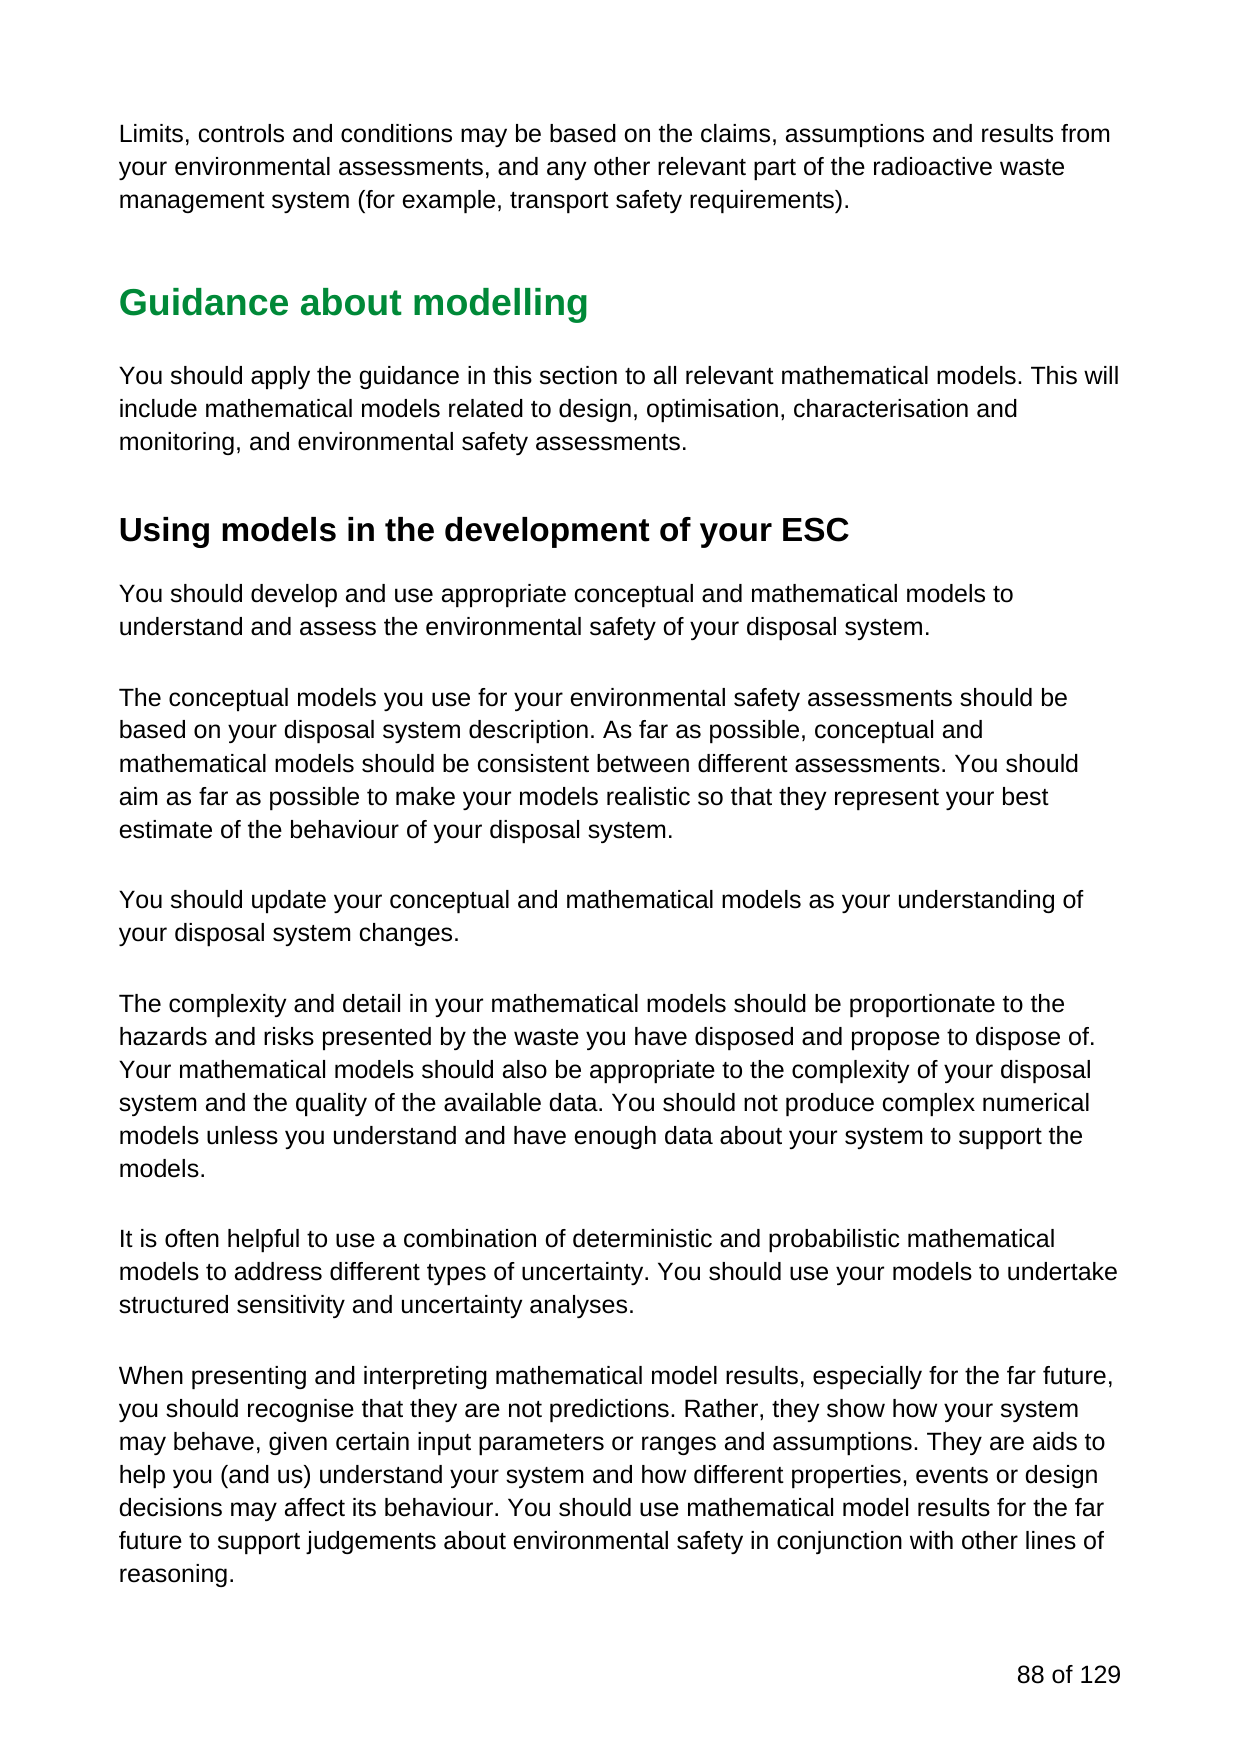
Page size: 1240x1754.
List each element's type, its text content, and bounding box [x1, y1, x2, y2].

text You should develop and use appropriate conceptual and mathematical models to understand and assess the environmental safety of your disposal system. [118, 579, 1121, 641]
text The conceptual models you use for your environmental safety assessments should be based on your disposal system description. As far as possible, conceptual and mathematical models should be consistent between different assessments. You should aim as far as possible to make your models realistic so that they represent your best estimate of the behaviour of your disposal system. [118, 682, 1121, 843]
subtitle Using models in the development of your ESC [118, 510, 1121, 548]
text You should update your conceptual and mathematical models as your understanding of your disposal system changes. [118, 885, 1121, 947]
text Limits, controls and conditions may be based on the claims, assumptions and results from your environmental assessments, and any other relevant part of the radioactive waste management system (for example, transport safety requirements). [118, 118, 1121, 213]
text It is often helpful to use a combination of deterministic and probabilistic mathematical models to address different types of uncertainty. You should use your models to undertake structured sensitivity and uncertainty analyses. [118, 1224, 1121, 1319]
text The complexity and detail in your mathematical models should be proportionate to the hazards and risks presented by the waste you have disposed and propose to dispose of. Your mathematical models should also be appropriate to the complexity of your disposal system and the quality of the available data. You should not produce complex numerical models unless you understand and have enough data about your system to support the models. [118, 989, 1121, 1182]
text When presenting and interpreting mathematical model results, especially for the far future, you should recognise that they are not predictions. Rather, they show how your system may behave, given certain input parameters or ranges and assumptions. They are aids to help you (and us) understand your system and how different properties, events or design decisions may affect its behaviour. You should use mathematical model results for the far future to support judgements about environmental safety in conjunction with other lines of reasoning. [118, 1361, 1121, 1588]
subtitle Guidance about modelling [118, 280, 1121, 323]
text You should apply the guidance in this section to all relevant mathematical models. This will include mathematical models related to design, optimisation, characterisation and monitoring, and environmental safety assessments. [118, 361, 1121, 456]
